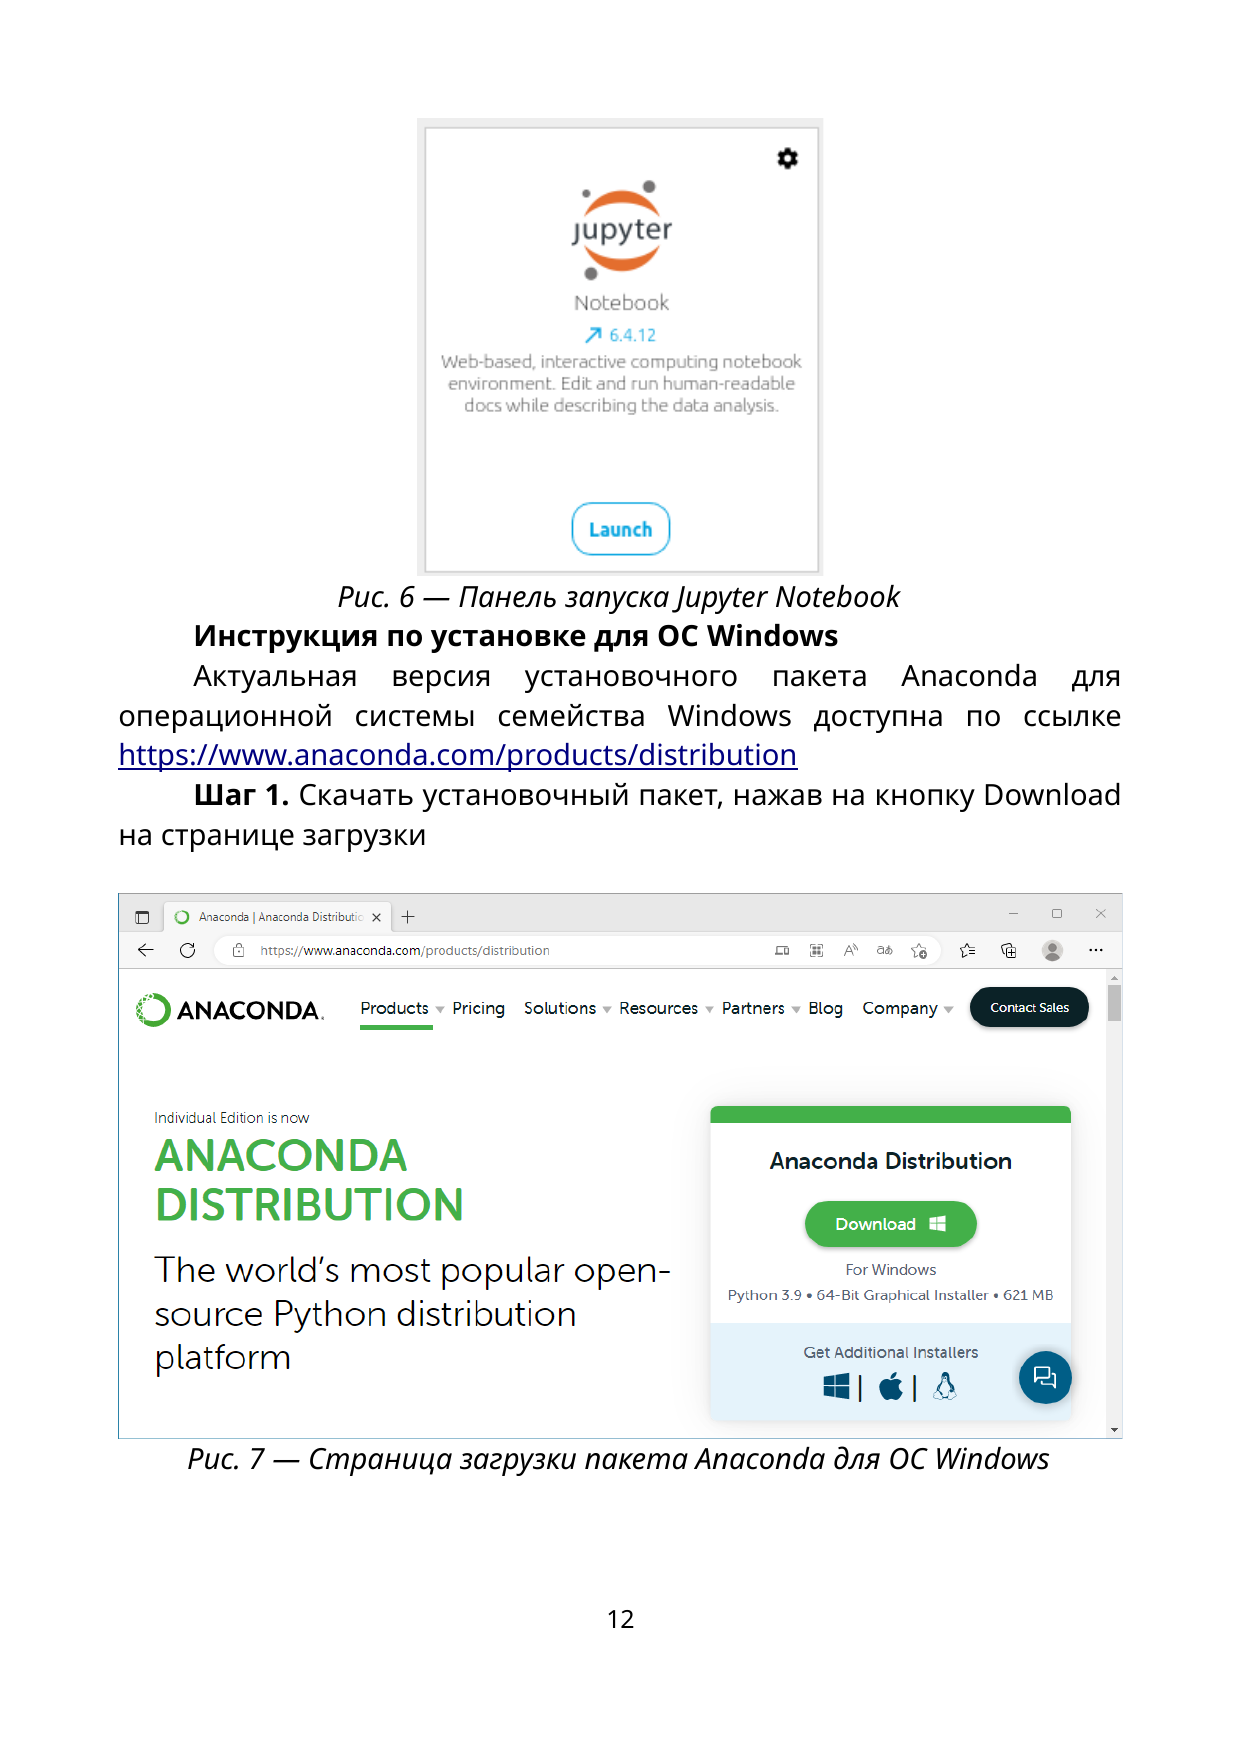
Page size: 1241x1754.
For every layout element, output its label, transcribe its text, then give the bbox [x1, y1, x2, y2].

picture [417, 118, 824, 576]
text Актуальная версия установочного пакета Anaconda для операционной системы семейства Windows доступна по ссылке https://www.anaconda.com/products/distribution [118, 655, 1122, 774]
picture [118, 893, 1123, 1439]
text Рис. 6 — Панель запуска Jupyter Notebook [118, 576, 1122, 616]
text Инструкция по установке для ОС Windows [118, 616, 1122, 655]
text Рис. 7 — Страница загрузки пакета Anaconda для ОС Windows [118, 1439, 1122, 1478]
text Шаг 1. Скачать установочный пакет, нажав на кнопку Download на странице загрузки [118, 774, 1122, 854]
